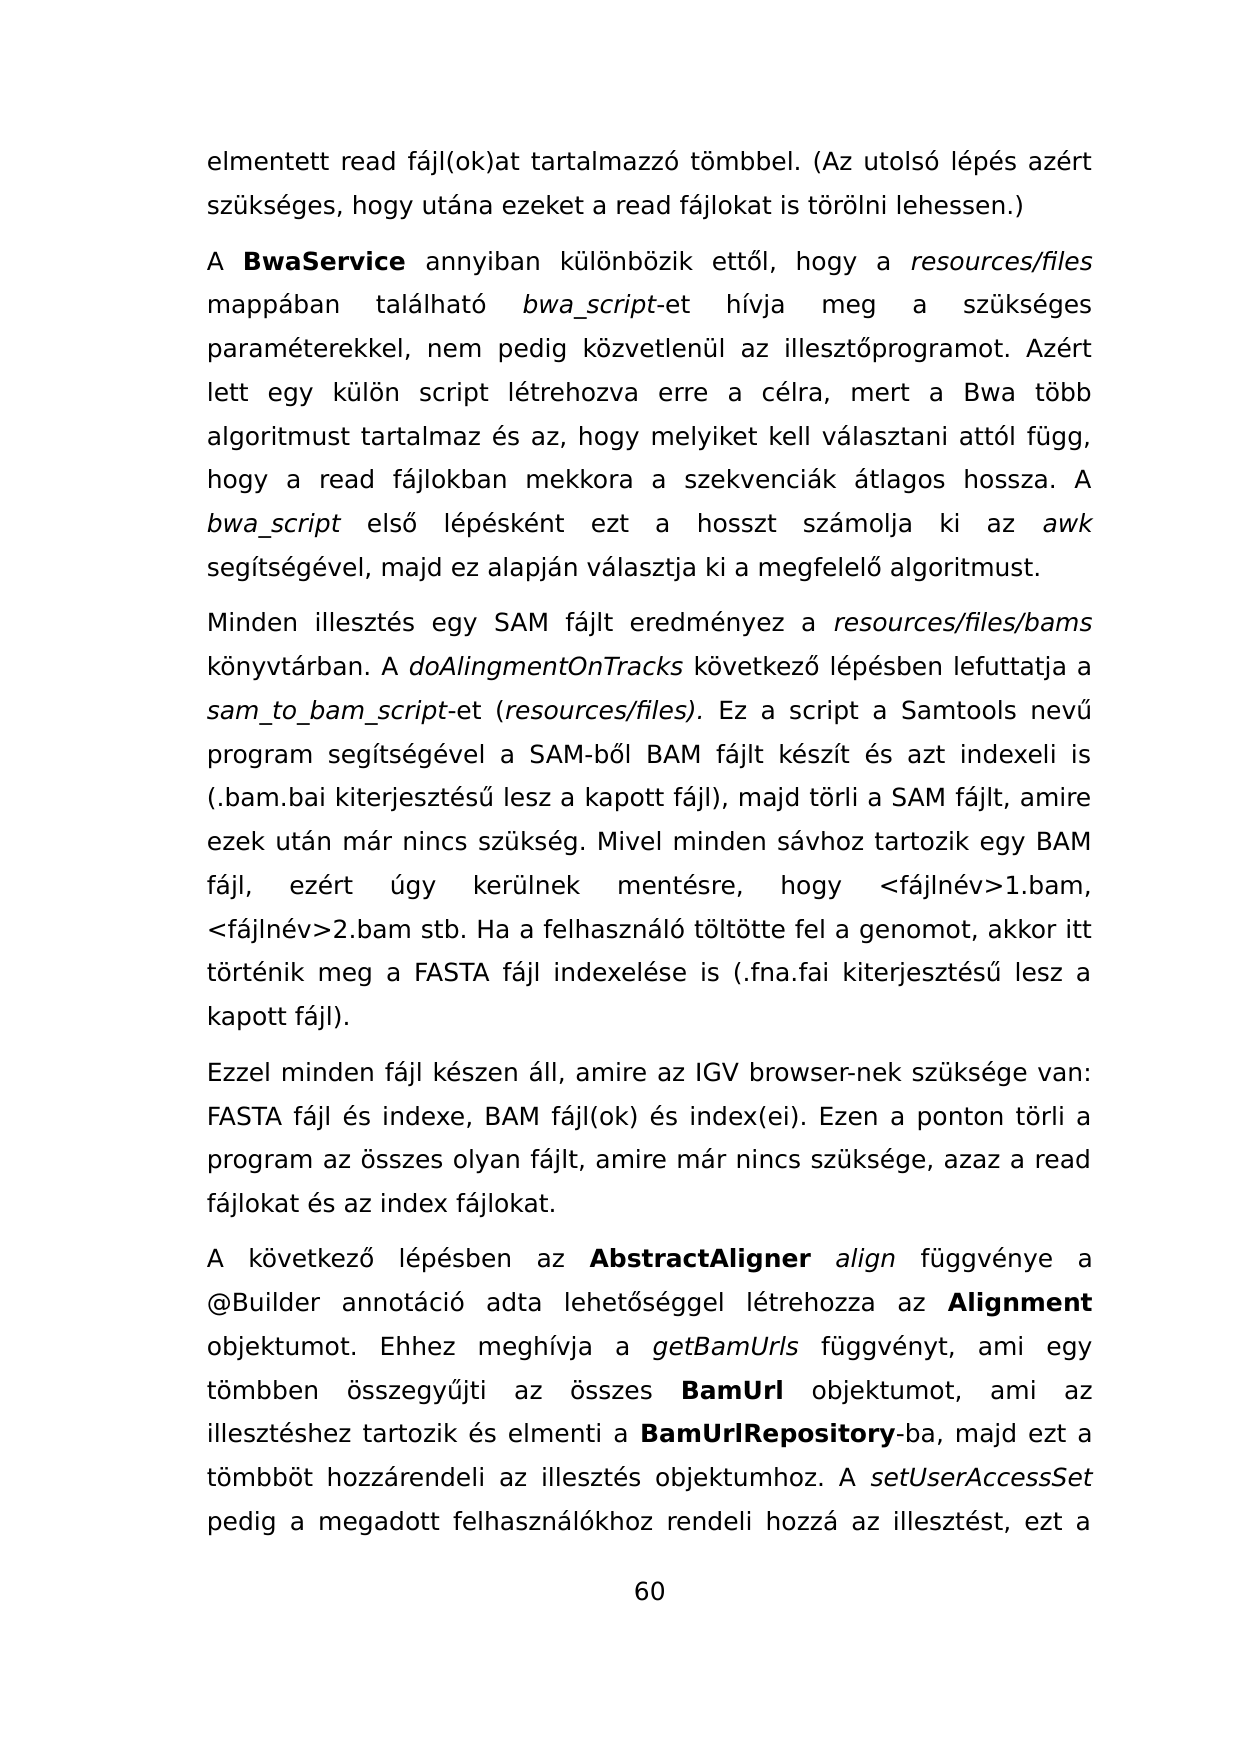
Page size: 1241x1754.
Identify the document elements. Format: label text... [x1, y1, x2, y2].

text A következő lépésben az AbstractAligner align függvénye a @Builder annotáció adta lehetőséggel létrehozza az Alignment objektumot. Ehhez meghívja a getBamUrls függvényt, ami egy tömbben összegyűjti az összes BamUrl objektumot, ami az illesztéshez tartozik és elmenti a BamUrlRepository-ba, majd ezt a tömbböt hozzárendeli az illesztés objektumhoz. A setUserAccessSet pedig a megadott felhasználókhoz rendeli hozzá az illesztést, ezt a [207, 1245, 1093, 1536]
text A BwaService annyiban különbözik ettől, hogy a resources/files mappában található bwa_script-et hívja meg a szükséges paraméterekkel, nem pedig közvetlenül az illesztőprogramot. Azért lett egy külön script létrehozva erre a célra, mert a Bwa több algoritmust tartalmaz és az, hogy melyiket kell választani attól függ, hogy a read fájlokban mekkora a szekvenciák átlagos hossza. A bwa_script első lépésként ezt a hosszt számolja ki az awk segítségével, majd ez alapján választja ki a megfelelő algoritmust. [207, 247, 1093, 582]
text Ezzel minden fájl készen áll, amire az IGV browser-nek szüksége van: FASTA fájl és indexe, BAM fájl(ok) és index(ei). Ezen a ponton törli a program az összes olyan fájlt, amire már nincs szüksége, azaz a read fájlokat és az index fájlokat. [207, 1058, 1093, 1218]
text Minden illesztés egy SAM fájlt eredményez a resources/files/bams könyvtárban. A doAlingmentOnTracks következő lépésben lefuttatja a sam_to_bam_script-et (resources/files). Ez a script a Samtools nevű program segítségével a SAM-ből BAM fájlt készít és azt indexeli is (.bam.bai kiterjesztésű lesz a kapott fájl), majd törli a SAM fájlt, amire ezek után már nincs szükség. Mivel minden sávhoz tartozik egy BAM fájl, ezért úgy kerülnek mentésre, hogy <fájlnév>1.bam, <fájlnév>2.bam stb. Ha a felhasználó töltötte fel a genomot, akkor itt történik meg a FASTA fájl indexelése is (.fna.fai kiterjesztésű lesz a kapott fájl). [207, 609, 1093, 1032]
text elmentett read fájl(ok)at tartalmazzó tömbbel. (Az utolsó lépés azért szükséges, hogy utána ezeket a read fájlokat is törölni lehessen.) [207, 148, 1093, 221]
